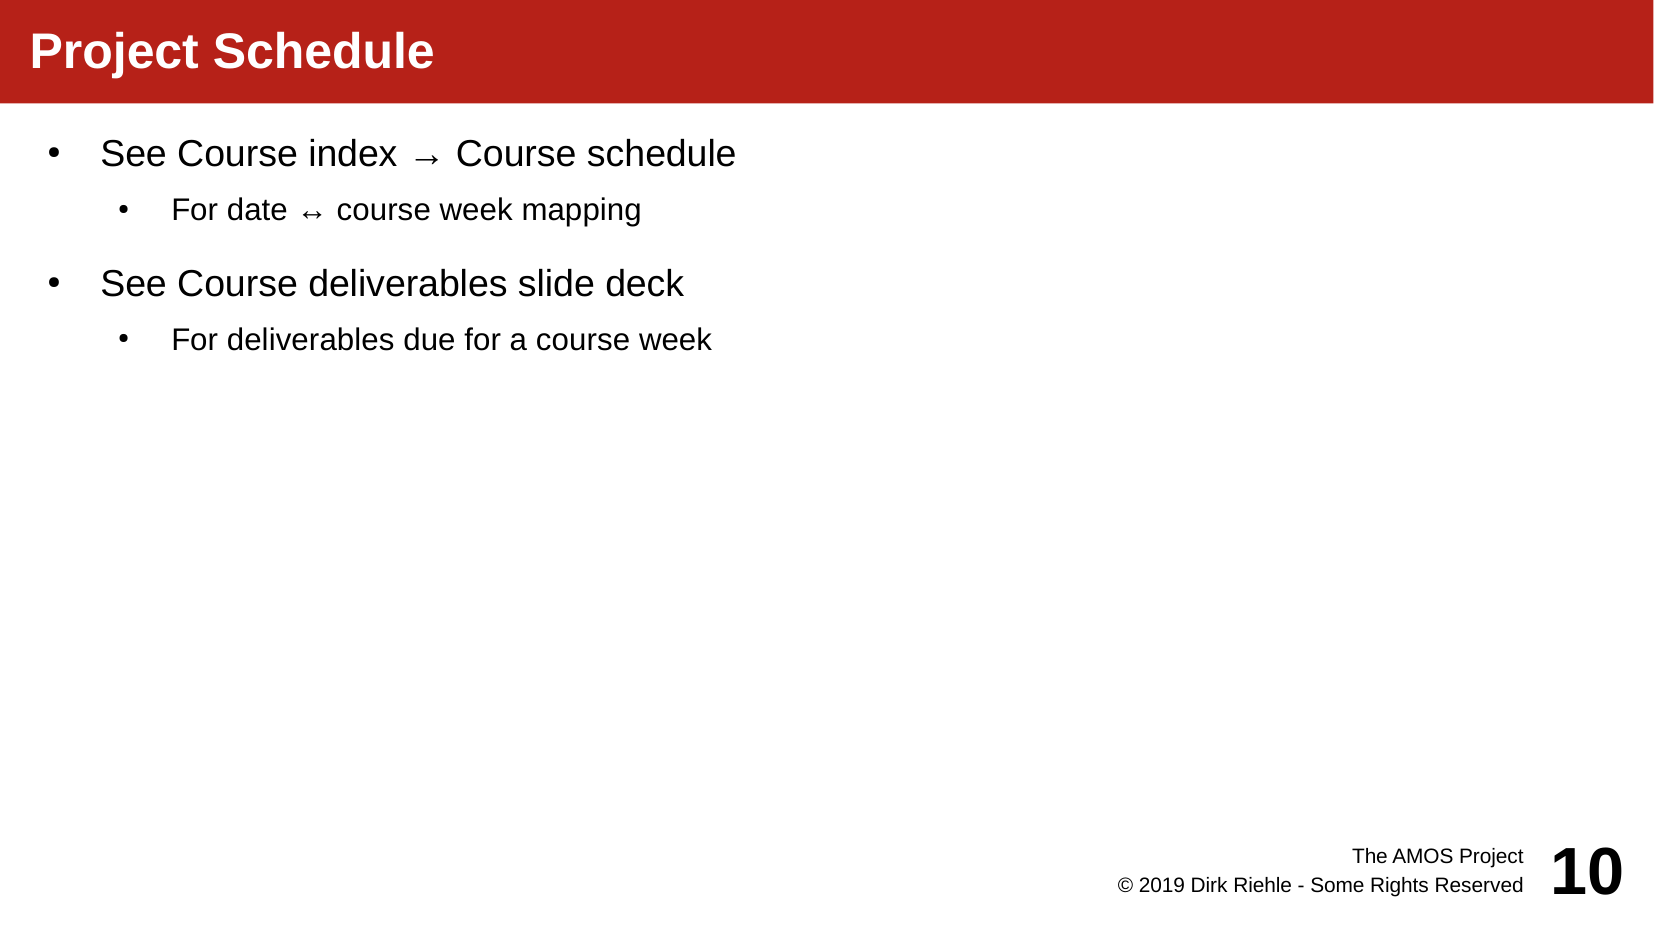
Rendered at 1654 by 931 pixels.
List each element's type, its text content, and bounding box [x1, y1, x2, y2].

title Project Schedule [0, 0, 1654, 104]
list See Course index → Course schedule For date ↔ course week mapping See Course deliverables slide deck For deliverables due for a course week [29, 132, 1625, 798]
